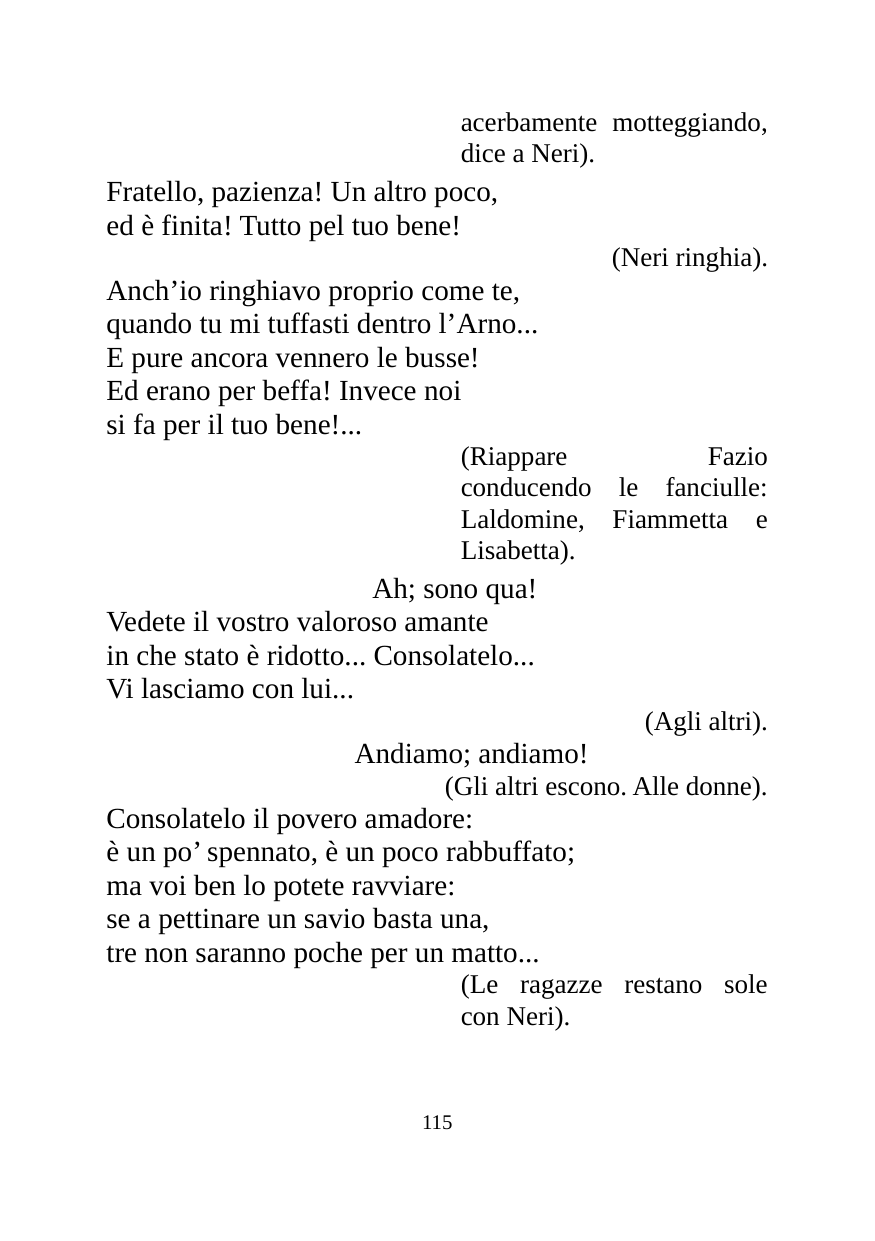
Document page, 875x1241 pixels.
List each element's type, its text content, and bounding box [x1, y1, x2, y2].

text Ah; sono qua! Vedete il vostro valoroso amante in che stato è ridotto... Consolatelo... Vi lasciamo con lui... [106, 571, 768, 705]
text Andiamo; andiamo! [106, 736, 768, 770]
text Anch’io ringhiavo proprio come te, quando tu mi tuffasti dentro l’Arno... E pure ancora vennero le busse! Ed erano per beffa! Invece noi si fa per il tuo bene!... [106, 273, 768, 440]
text Consolatelo il povero amadore: è un po’ spennato, è un poco rabbuffato; ma voi ben lo potete ravviare: se a pettinare un savio basta una, tre non saranno poche per un matto... [106, 801, 768, 969]
text Fratello, pazienza! Un altro poco, ed è finita! Tutto pel tuo bene! [106, 174, 768, 242]
text (Neri ringhia). [77, 242, 768, 273]
text (Le ragazze restano sole con Neri). [461, 969, 768, 1031]
text (Agli altri). [77, 705, 768, 736]
text acerbamente motteggiando, dice a Neri). [461, 106, 768, 168]
text (Riappare Fazio conducendo le fanciulle: Laldomine, Fiammetta e Lisabetta). [461, 440, 768, 565]
text (Gli altri escono. Alle donne). [77, 770, 768, 801]
